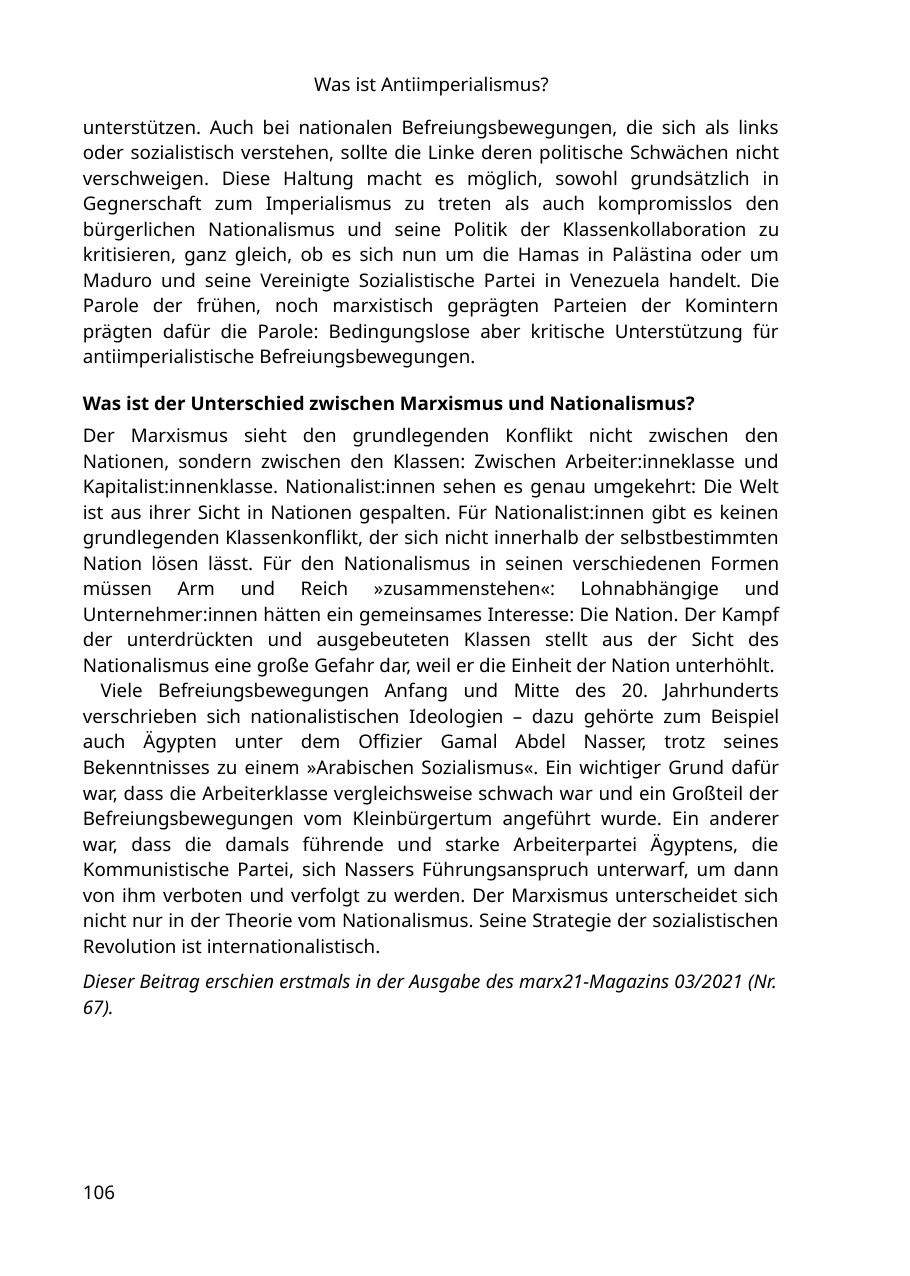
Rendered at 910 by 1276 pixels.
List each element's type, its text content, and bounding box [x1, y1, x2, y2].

text Was ist der Unterschied zwischen Marxismus und Nationalismus? [83, 390, 779, 415]
text Dieser Beitrag erschien erstmals in der Ausgabe des marx21-Magazins 03/2021 (Nr. 67). [83, 968, 779, 1019]
text unterstützen. Auch bei nationalen Befreiungsbewegungen, die sich als links oder sozialistisch verstehen, sollte die Linke deren politische Schwächen nicht verschweigen. Diese Haltung macht es möglich, sowohl grundsätzlich in Gegnerschaft zum Imperialismus zu treten als auch kompromisslos den bürgerlichen Nationalismus und seine Politik der Klassenkollaboration zu kritisieren, ganz gleich, ob es sich nun um die Hamas in Palästina oder um Maduro und seine Vereinigte Sozialistische Partei in Venezuela handelt. Die Parole der frühen, noch marxistisch geprägten Parteien der Komintern prägten dafür die Parole: Bedingungslose aber kritische Unterstützung für antiimperialistische Befreiungsbewegungen. [83, 114, 779, 369]
text Viele Befreiungsbewegungen Anfang und Mitte des 20. Jahrhunderts verschrieben sich nationalistischen Ideologien – dazu gehörte zum Beispiel auch Ägypten unter dem Offizier Gamal Abdel Nasser, trotz seines Bekenntnisses zu einem »Arabischen Sozialismus«. Ein wichtiger Grund dafür war, dass die Arbeiterklasse vergleichsweise schwach war und ein Großteil der Befreiungsbewegungen vom Kleinbürgertum angeführt wurde. Ein anderer war, dass die damals führende und starke Arbeiterpartei Ägyptens, die Kommunistische Partei, sich Nassers Führungsanspruch unterwarf, um dann von ihm verboten und verfolgt zu werden. Der Marxismus unterscheidet sich nicht nur in der Theorie vom Nationalismus. Seine Strategie der sozialistischen Revolution ist internationalistisch. [83, 678, 779, 958]
text Der Marxismus sieht den grundlegenden Konflikt nicht zwischen den Nationen, sondern zwischen den Klassen: Zwischen Arbeiter:inneklasse und Kapita­list:innenklasse. Nationalist:innen sehen es genau umgekehrt: Die Welt ist aus ihrer Sicht in Nationen gespalten. Für Nationalist:innen gibt es keinen grundlegenden Klassenkonflikt, der sich nicht innerhalb der selbstbestimmten Nation lösen lässt. Für den Nationalismus in seinen verschiedenen Formen müssen Arm und Reich »zusammenstehen«: Lohnabhängige und Unternehmer:innen hätten ein gemeinsames Interesse: Die Nation. Der Kampf der unterdrückten und ausgebeuteten Klassen stellt aus der Sicht des Nationalismus eine große Gefahr dar, weil er die Einheit der Nation unterhöhlt. [83, 422, 779, 678]
